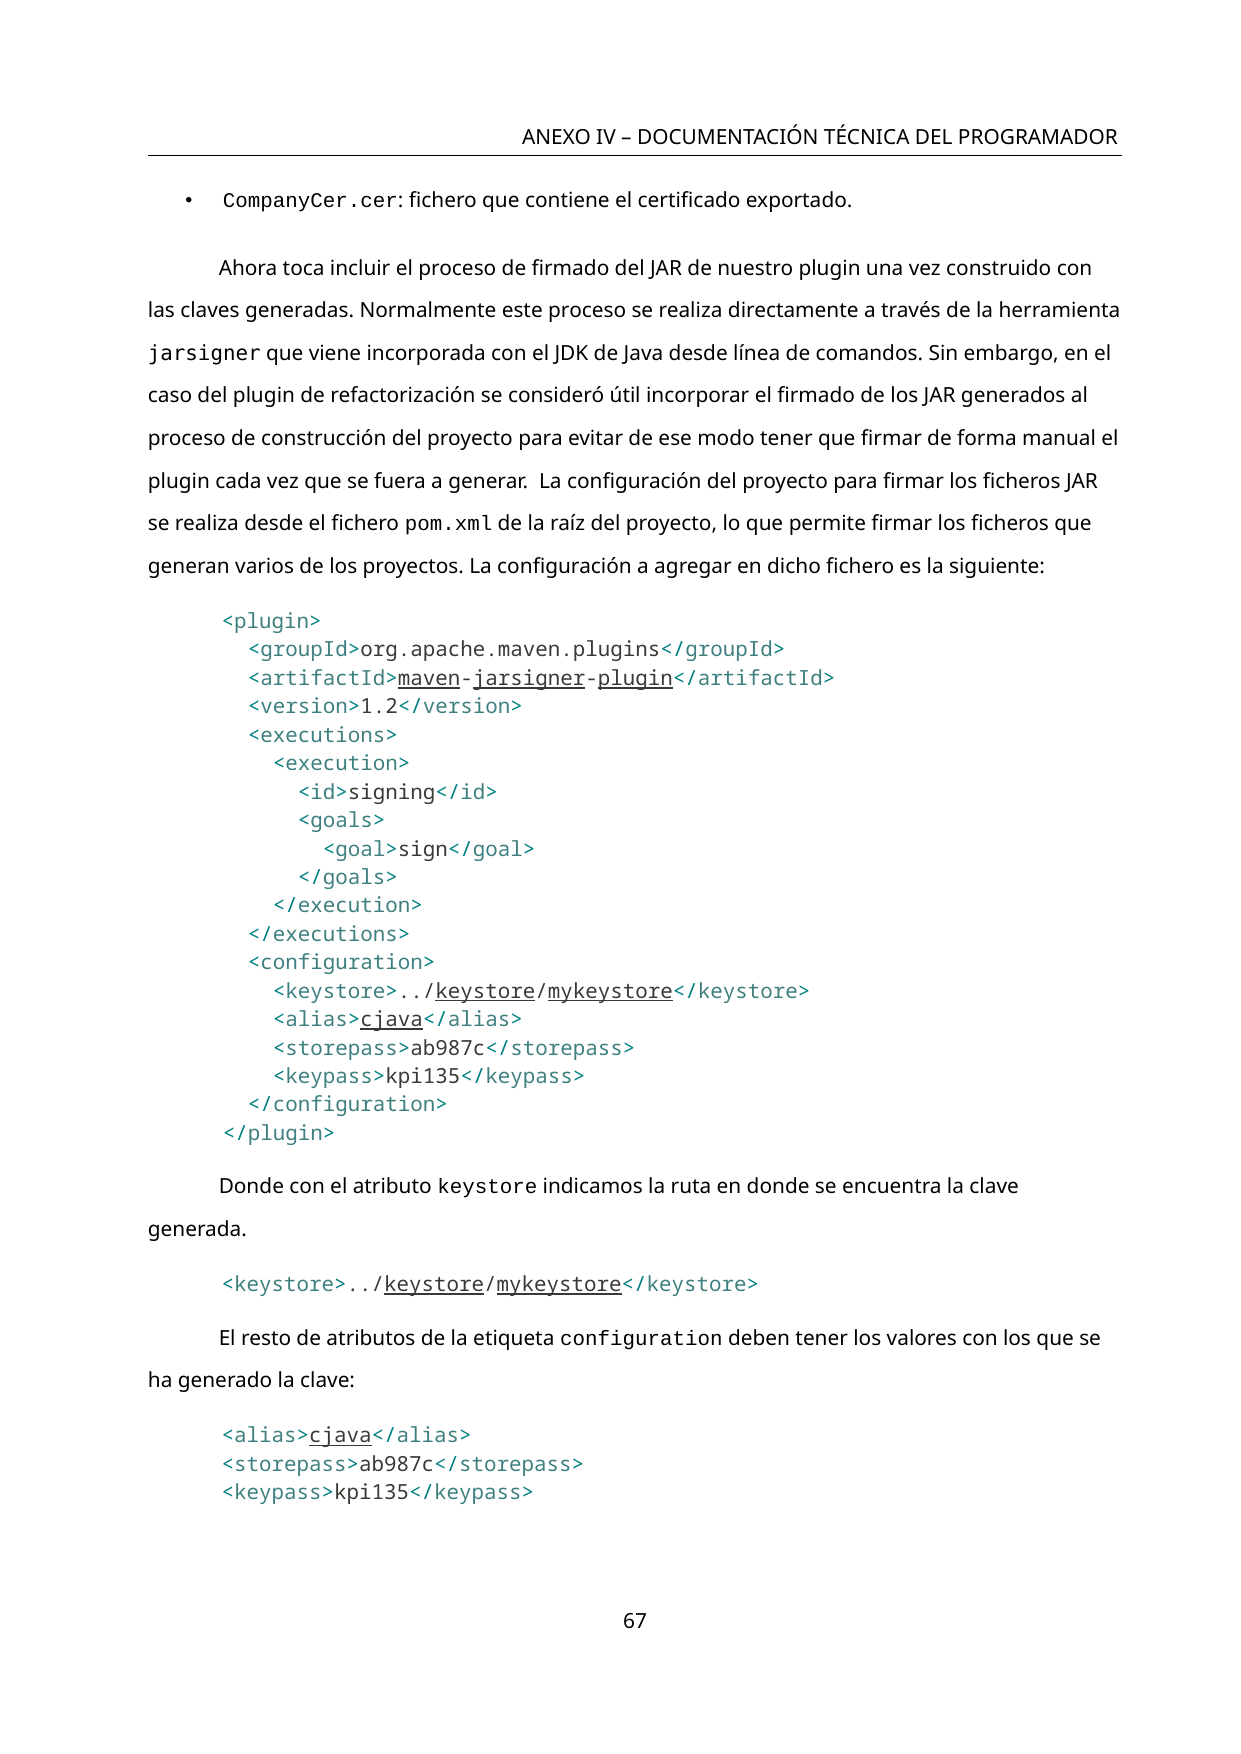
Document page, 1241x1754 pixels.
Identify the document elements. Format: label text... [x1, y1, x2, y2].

text <executions> [148, 720, 1122, 748]
list CompanyCer.cer: fichero que contiene el certificado exportado. [185, 185, 1122, 213]
text <alias>cjava</alias> [148, 1004, 1122, 1033]
text <id>signing</id> [148, 777, 1122, 805]
text </execution> [148, 891, 1122, 919]
text Donde con el atributo keystore indicamos la ruta en donde se encuentra la clave generada. [148, 1171, 1122, 1243]
text </plugin> [148, 1118, 1122, 1146]
text </configuration> [148, 1089, 1122, 1118]
text <storepass>ab987c</storepass> [148, 1449, 1122, 1477]
text <goals> [148, 805, 1122, 834]
text </goals> [148, 862, 1122, 891]
text <artifactId>maven-jarsigner-plugin</artifactId> [148, 663, 1122, 691]
text <goal>sign</goal> [148, 834, 1122, 862]
text <configuration> [148, 947, 1122, 976]
text <keypass>kpi135</keypass> [148, 1477, 1122, 1506]
text <keypass>kpi135</keypass> [148, 1061, 1122, 1089]
text <groupId>org.apache.maven.plugins</groupId> [148, 634, 1122, 663]
text <version>1.2</version> [148, 691, 1122, 720]
text <keystore>../keystore/mykeystore</keystore> [148, 976, 1122, 1004]
text Ahora toca incluir el proceso de firmado del JAR de nuestro plugin una vez construido con las claves generadas. Normalmente este proceso se realiza directamente a través de la herramienta jarsigner que viene incorporada con el JDK de Java desde línea de comandos. Sin embargo, en el caso del plugin de refactorización se consideró útil incorporar el firmado de los JAR generados al proceso de construcción del proyecto para evitar de ese modo tener que firmar de forma manual el plugin cada vez que se fuera a generar. La configuración del proyecto para firmar los ficheros JAR se realiza desde el fichero pom.xml de la raíz del proyecto, lo que permite firmar los ficheros que generan varios de los proyectos. La configuración a agregar en dicho fichero es la siguiente: [148, 253, 1122, 579]
text <plugin> [148, 606, 1122, 634]
text <execution> [148, 748, 1122, 777]
text </executions> [148, 919, 1122, 947]
text <alias>cjava</alias> [148, 1421, 1122, 1449]
text El resto de atributos de la etiqueta configuration deben tener los valores con los que se ha generado la clave: [148, 1323, 1122, 1394]
text <storepass>ab987c</storepass> [148, 1033, 1122, 1061]
text <keystore>../keystore/mykeystore</keystore> [148, 1269, 1122, 1298]
